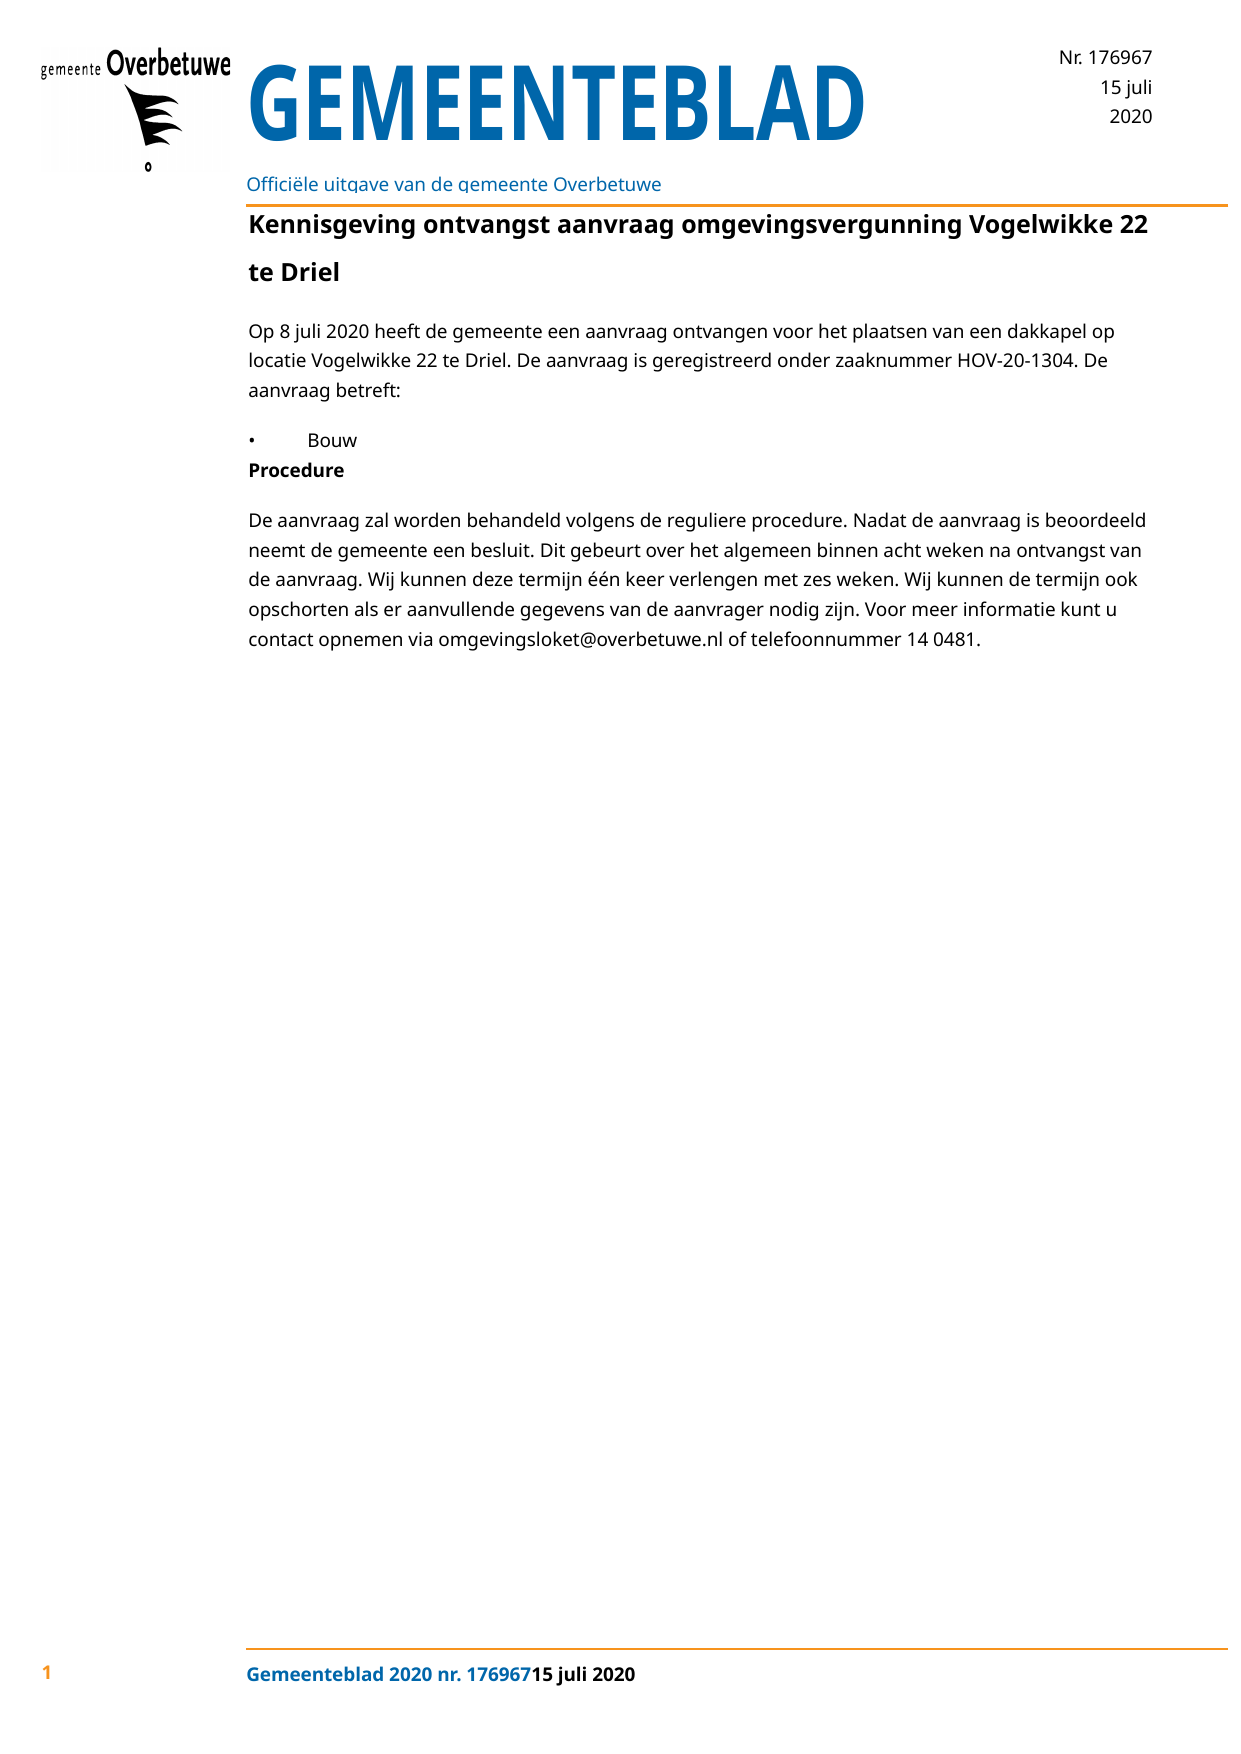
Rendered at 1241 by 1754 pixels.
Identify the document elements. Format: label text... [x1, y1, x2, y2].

text Op 8 juli 2020 heeft de gemeente een aanvraag ontvangen voor het plaatsen van een dakkapel op locatie Vogelwikke 22 te Driel. De aanvraag is geregistreerd onder zaaknummer HOV-20-1304. De aanvraag betreft: [248, 318, 1152, 403]
text De aanvraag zal worden behandeld volgens de reguliere procedure. Nadat de aanvraag is beoordeeld neemt de gemeente een besluit. Dit gebeurt over het algemeen binnen acht weken na ontvangst van de aanvraag. Wij kunnen deze termijn één keer verlengen met zes weken. Wij kunnen de termijn ook opschorten als er aanvullende gegevens van de aanvrager nodig zijn. Voor meer informatie kunt u contact opnemen via omgevingsloket@overbetuwe.nl of telefoonnummer 14 0481. [248, 507, 1152, 652]
list Bouw [248, 427, 1152, 453]
text Procedure [248, 457, 1152, 483]
picture [41, 47, 231, 172]
text Kennisgeving ontvangst aanvraag omgevingsvergunning Vogelwikke 22 te Driel [248, 207, 1152, 288]
